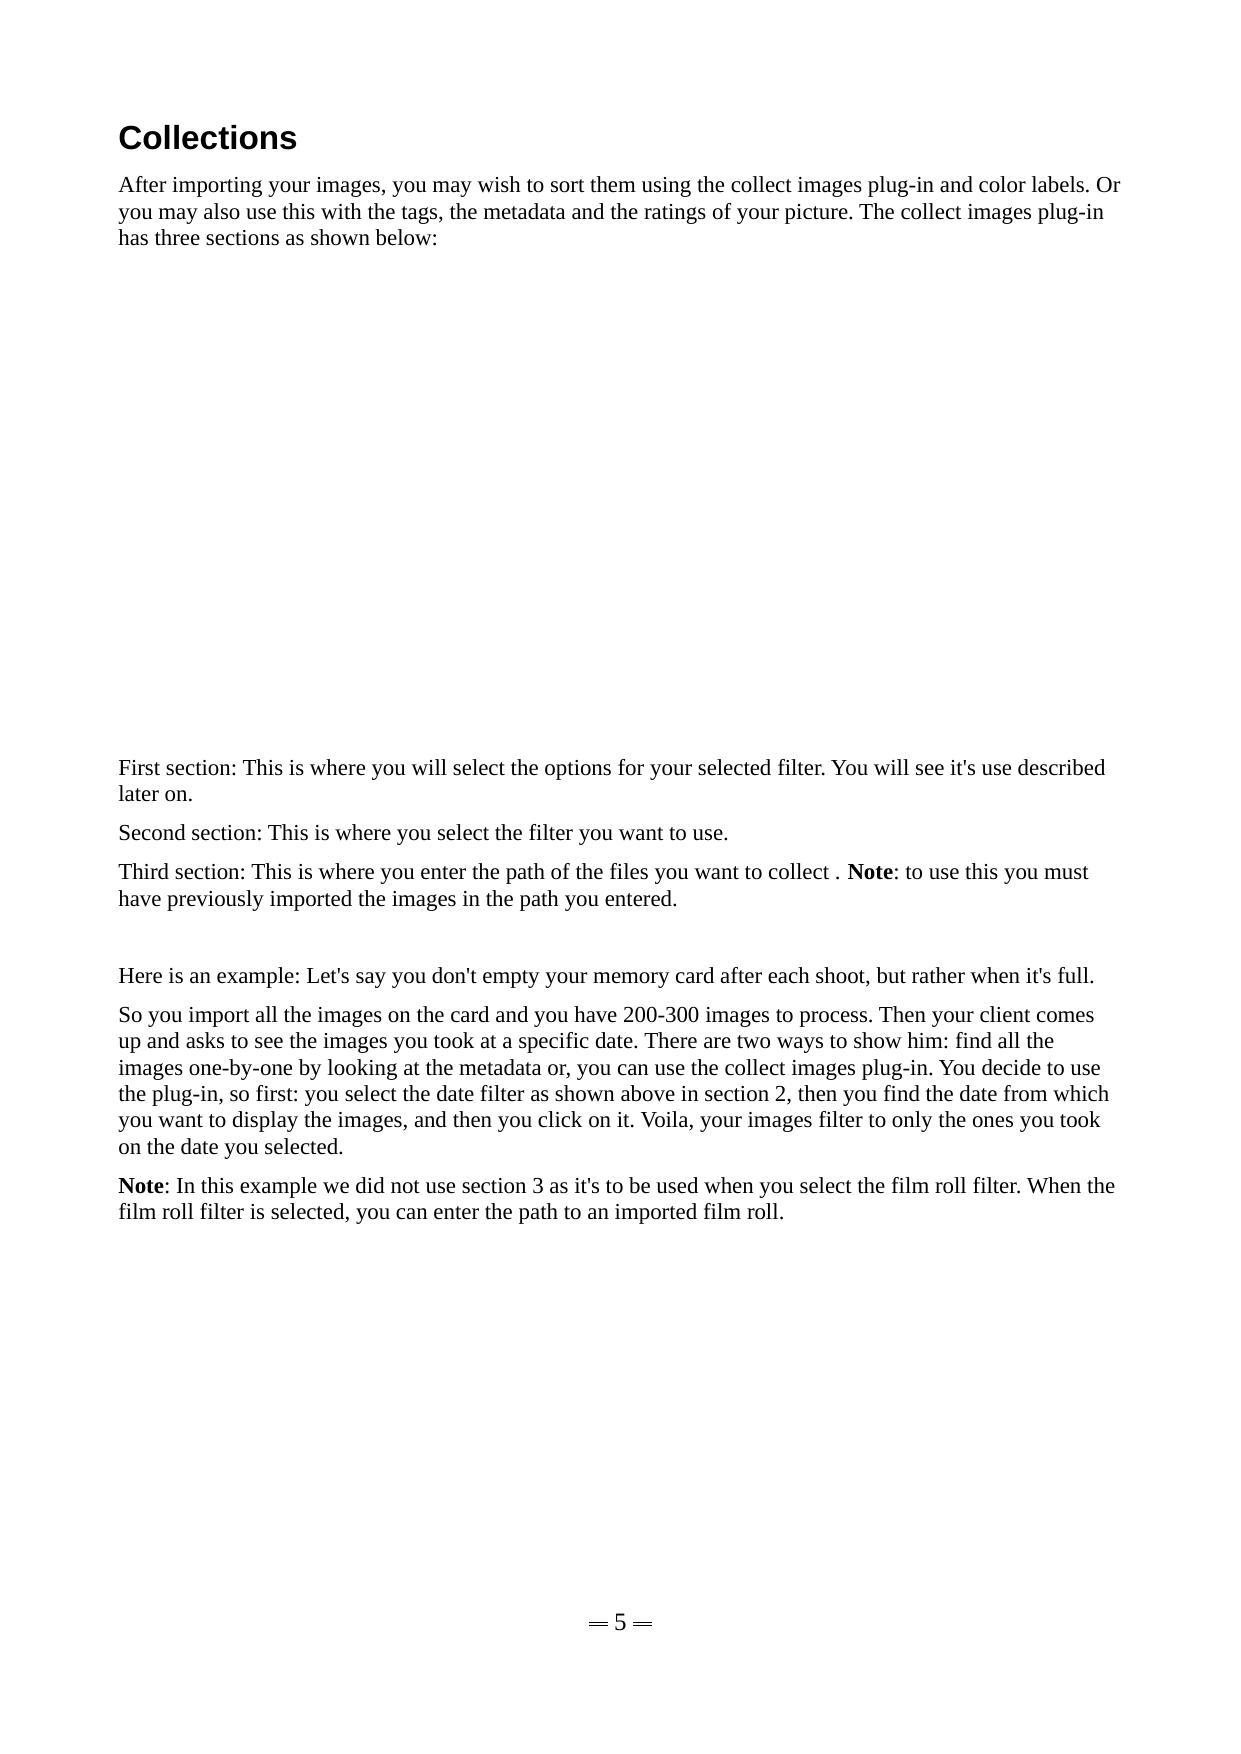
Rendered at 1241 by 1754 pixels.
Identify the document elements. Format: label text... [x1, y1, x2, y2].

text First section: This is where you will select the options for your selected filter. You will see it's use described later on. [118, 754, 1122, 807]
text So you import all the images on the card and you have 200-300 images to process. Then your client comes up and asks to see the images you took at a specific date. There are two ways to show him: find all the images one-by-one by looking at the metadata or, you can use the collect images plug-in. You decide to use the plug-in, so first: you select the date filter as shown above in section 2, then you find the date from which you want to display the images, and then you click on it. Voila, your images filter to only the ones you took on the date you selected. [118, 1001, 1122, 1159]
text After importing your images, you may wish to sort them using the collect images plug-in and color labels. Or you may also use this with the tags, the metadata and the ratings of your picture. The collect images plug-in has three sections as shown below: [118, 171, 1122, 250]
subtitle Collections [118, 118, 1122, 157]
text Third section: This is where you enter the path of the files you want to collect . Note: to use this you must have previously imported the images in the path you entered. [118, 858, 1122, 911]
text Note: In this example we did not use section 3 as it's to be used when you select the film roll filter. When the film roll filter is selected, you can enter the path to an imported film roll. [118, 1172, 1122, 1224]
text Second section: This is where you select the filter you want to use. [118, 819, 1122, 846]
text Here is an example: Let's say you don't empty your memory card after each shoot, but rather when it's full. [118, 962, 1122, 989]
